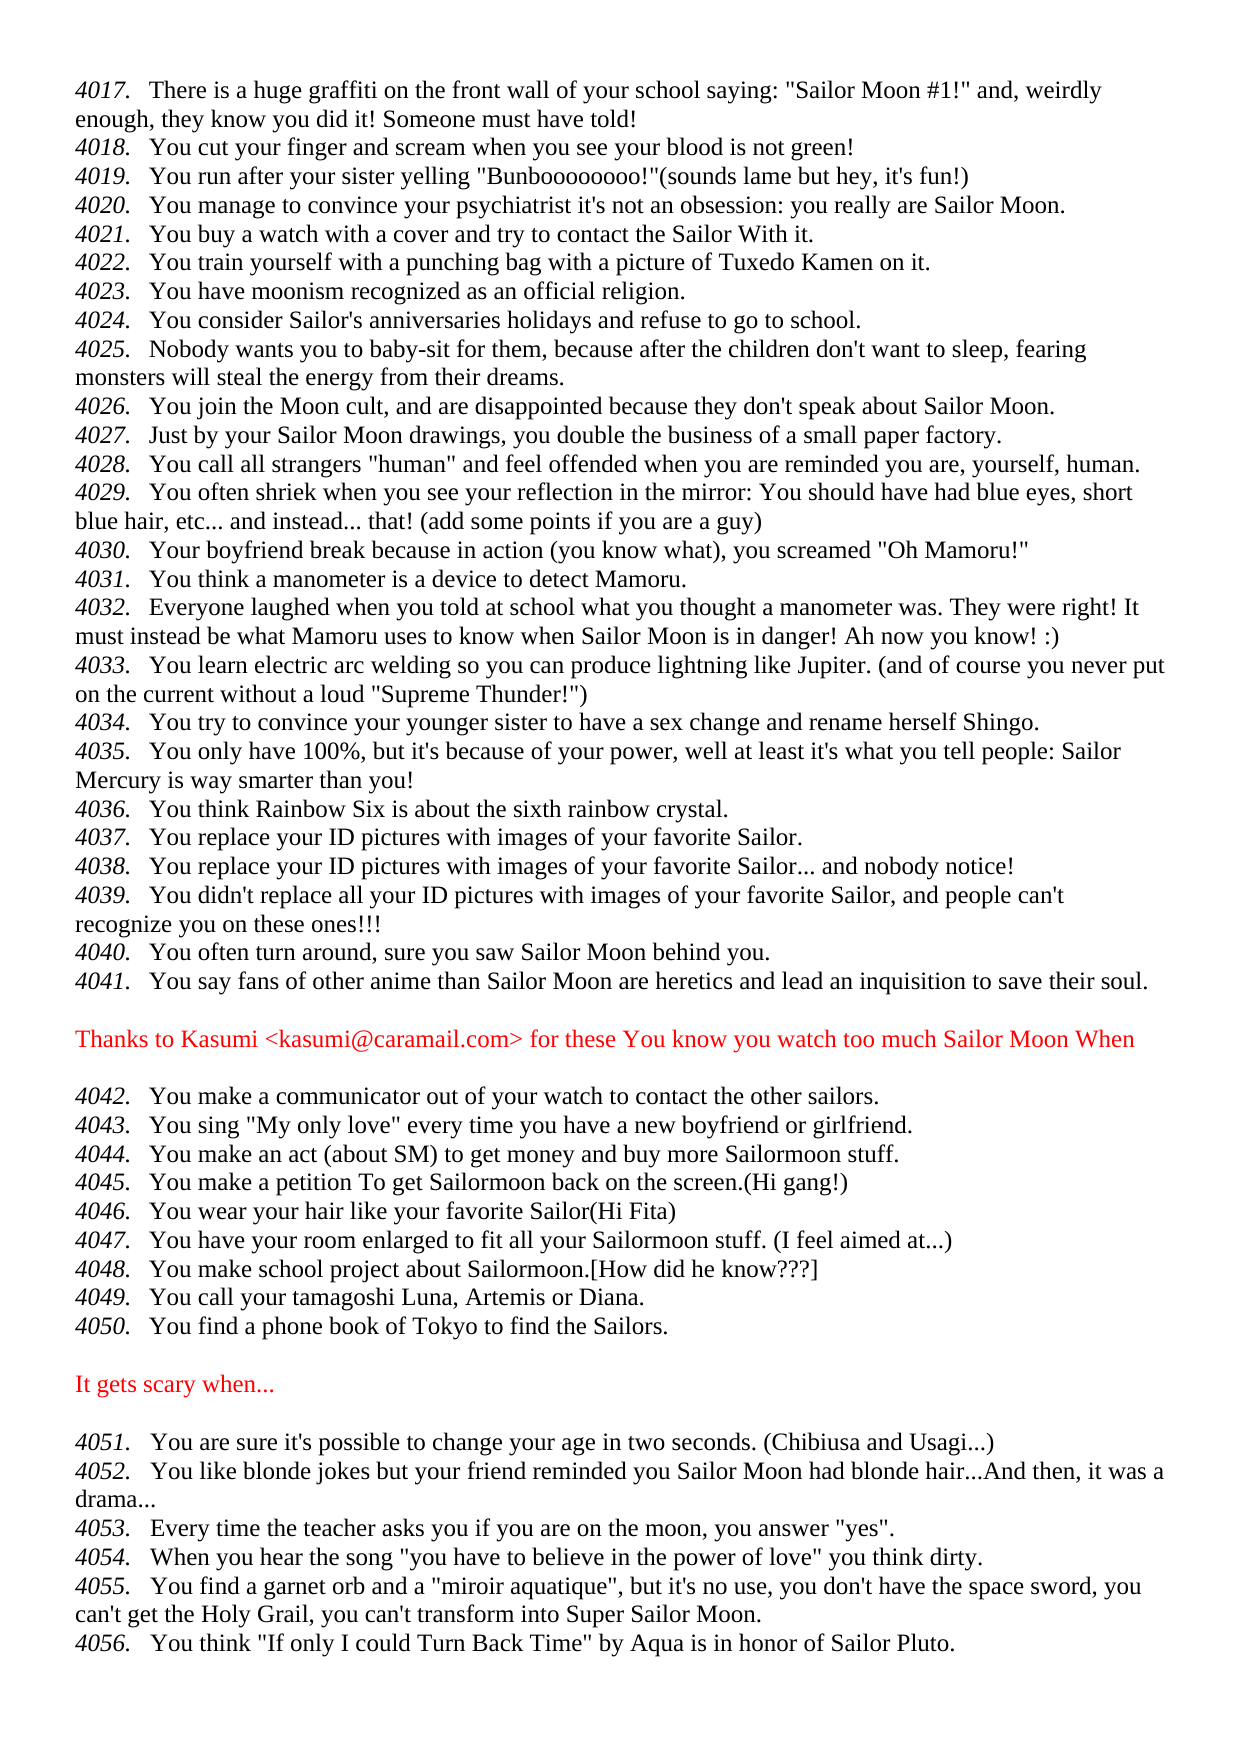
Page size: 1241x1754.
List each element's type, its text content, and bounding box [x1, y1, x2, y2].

list You call your tamagoshi Luna, Artemis or Diana. [75, 1282, 1165, 1311]
list You have moonism recognized as an official religion. [75, 276, 1165, 305]
list There is a huge graffiti on the front wall of your school saying: "Sailor Moon #1!" and, weirdly enough, they know you did it! Someone must have told! [75, 75, 1165, 132]
list You find a garnet orb and a "miroir aquatique", but it's no use, you don't have the space sword, you can't get the Holy Grail, you can't transform into Super Sailor Moon. [75, 1571, 1165, 1628]
list You try to convince your younger sister to have a sex change and rename herself Shingo. [75, 707, 1165, 736]
list You often shriek when you see your reflection in the mirror: You should have had blue eyes, short blue hair, etc... and instead... that! (add some points if you are a guy) [75, 477, 1165, 535]
list You like blonde jokes but your friend reminded you Sailor Moon had blonde hair...And then, it was a drama... [75, 1456, 1165, 1513]
list You train yourself with a punching bag with a picture of Tuxedo Kamen on it. [75, 247, 1165, 276]
list When you hear the song "you have to believe in the power of love" you think dirty. [75, 1542, 1165, 1571]
list You think a manometer is a device to detect Mamoru. [75, 564, 1165, 592]
list You only have 100%, but it's because of your power, well at least it's what you tell people: Sailor Mercury is way smarter than you! [75, 736, 1165, 794]
list You join the Moon cult, and are disappointed because they don't speak about Sailor Moon. [75, 391, 1165, 420]
list You make school project about Sailormoon.[How did he know???] [75, 1254, 1165, 1282]
list Your boyfriend break because in action (you know what), you screamed "Oh Mamoru!" [75, 535, 1165, 564]
list You learn electric arc welding so you can produce lightning like Jupiter. (and of course you never put on the current without a loud "Supreme Thunder!") [75, 650, 1165, 707]
list You didn't replace all your ID pictures with images of your favorite Sailor, and people can't recognize you on these ones!!! [75, 880, 1165, 937]
list You wear your hair like your favorite Sailor(Hi Fita) [75, 1196, 1165, 1225]
list You sing "My only love" every time you have a new boyfriend or girlfriend. [75, 1110, 1165, 1139]
list You make a communicator out of your watch to contact the other sailors. [75, 1081, 1165, 1110]
list You think Rainbow Six is about the sixth rainbow crystal. [75, 794, 1165, 822]
list Just by your Sailor Moon drawings, you double the business of a small paper factory. [75, 420, 1165, 449]
list You consider Sailor's anniversaries holidays and refuse to go to school. [75, 305, 1165, 334]
list You run after your sister yelling "Bunboooooooo!"(sounds lame but hey, it's fun!) [75, 161, 1165, 190]
list You manage to convince your psychiatrist it's not an obsession: you really are Sailor Moon. [75, 190, 1165, 219]
list You find a phone book of Tokyo to find the Sailors. [75, 1311, 1165, 1340]
text Thanks to Kasumi <kasumi@caramail.com> for these You know you watch too much Sailor Moon When [75, 1024, 1165, 1052]
list You think "If only I could Turn Back Time" by Aqua is in honor of Sailor Pluto. [75, 1628, 1165, 1657]
text It gets scary when... [75, 1369, 1165, 1398]
list You call all strangers "human" and feel offended when you are reminded you are, yourself, human. [75, 449, 1165, 477]
list You buy a watch with a cover and try to contact the Sailor With it. [75, 219, 1165, 247]
list You make an act (about SM) to get money and buy more Sailormoon stuff. [75, 1139, 1165, 1167]
list You are sure it's possible to change your age in two seconds. (Chibiusa and Usagi...) [75, 1427, 1165, 1456]
list Everyone laughed when you told at school what you thought a manometer was. They were right! It must instead be what Mamoru uses to know when Sailor Moon is in danger! Ah now you know! :) [75, 592, 1165, 650]
list Every time the teacher asks you if you are on the moon, you answer "yes". [75, 1513, 1165, 1542]
list You often turn around, sure you saw Sailor Moon behind you. [75, 937, 1165, 966]
list You cut your finger and scream when you see your blood is not green! [75, 132, 1165, 161]
list You say fans of other anime than Sailor Moon are heretics and lead an inquisition to save their soul. [75, 966, 1165, 995]
list Nobody wants you to baby-sit for them, because after the children don't want to sleep, fearing monsters will steal the energy from their dreams. [75, 334, 1165, 391]
list You have your room enlarged to fit all your Sailormoon stuff. (I feel aimed at...) [75, 1225, 1165, 1254]
list You make a petition To get Sailormoon back on the screen.(Hi gang!) [75, 1167, 1165, 1196]
list You replace your ID pictures with images of your favorite Sailor. [75, 822, 1165, 851]
list You replace your ID pictures with images of your favorite Sailor... and nobody notice! [75, 851, 1165, 880]
